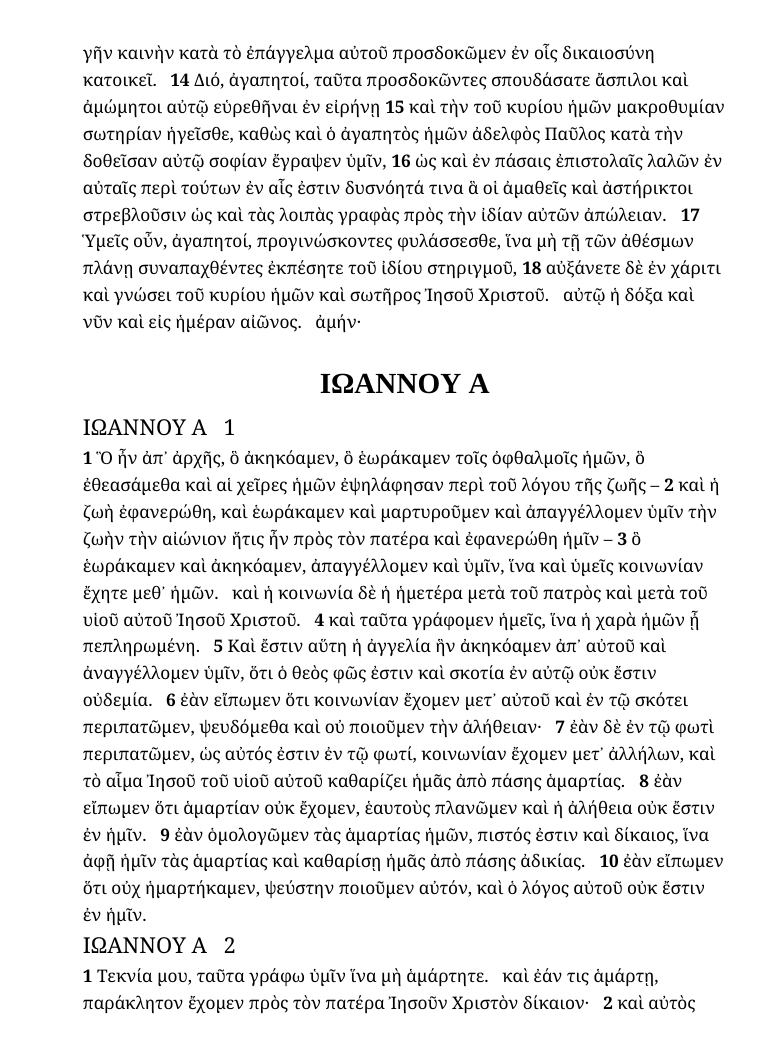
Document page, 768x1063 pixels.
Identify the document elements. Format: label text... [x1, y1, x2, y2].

text 1 Τεκνία μου, ταῦτα γράφω ὑμῖν ἵνα μὴ ἁμάρτητε. καὶ ἐάν τις ἁμάρτῃ, παράκλητον ἔχομεν πρὸς τὸν πατέρα Ἰησοῦν Χριστὸν δίκαιον· 2 καὶ αὐτὸς [83, 964, 726, 1014]
text 1 Ὃ ἦν ἀπ᾽ ἀρχῆς, ὃ ἀκηκόαμεν, ὃ ἑωράκαμεν τοῖς ὀφθαλμοῖς ἡμῶν, ὃ ἐθεασάμεθα καὶ αἱ χεῖρες ἡμῶν ἐψηλάφησαν περὶ τοῦ λόγου τῆς ζωῆς – 2 καὶ ἡ ζωὴ ἐφανερώθη, καὶ ἑωράκαμεν καὶ μαρτυροῦμεν καὶ ἀπαγγέλλομεν ὑμῖν τὴν ζωὴν τὴν αἰώνιον ἥτις ἦν πρὸς τὸν πατέρα καὶ ἐφανερώθη ἡμῖν – 3 ὃ ἑωράκαμεν καὶ ἀκηκόαμεν, ἀπαγγέλλομεν καὶ ὑμῖν, ἵνα καὶ ὑμεῖς κοινωνίαν ἔχητε μεθ᾽ ἡμῶν. καὶ ἡ κοινωνία δὲ ἡ ἡμετέρα μετὰ τοῦ πατρὸς καὶ μετὰ τοῦ υἱοῦ αὐτοῦ Ἰησοῦ Χριστοῦ. 4 καὶ ταῦτα γράφομεν ἡμεῖς, ἵνα ἡ χαρὰ ἡμῶν ᾖ πεπληρωμένη. 5 Καὶ ἔστιν αὕτη ἡ ἀγγελία ἣν ἀκηκόαμεν ἀπ᾽ αὐτοῦ καὶ ἀναγγέλλομεν ὑμῖν, ὅτι ὁ θεὸς φῶς ἐστιν καὶ σκοτία ἐν αὐτῷ οὐκ ἔστιν οὐδεμία. 6 ἐὰν εἴπωμεν ὅτι κοινωνίαν ἔχομεν μετ᾽ αὐτοῦ καὶ ἐν τῷ σκότει περιπατῶμεν, ψευδόμεθα καὶ οὐ ποιοῦμεν τὴν ἀλήθειαν· 7 ἐὰν δὲ ἐν τῷ φωτὶ περιπατῶμεν, ὡς αὐτός ἐστιν ἐν τῷ φωτί, κοινωνίαν ἔχομεν μετ᾽ ἀλλήλων, καὶ τὸ αἷμα Ἰησοῦ τοῦ υἱοῦ αὐτοῦ καθαρίζει ἡμᾶς ἀπὸ πάσης ἁμαρτίας. 8 ἐὰν εἴπωμεν ὅτι ἁμαρτίαν οὐκ ἔχομεν, ἑαυτοὺς πλανῶμεν καὶ ἡ ἀλήθεια οὐκ ἔστιν ἐν ἡμῖν. 9 ἐὰν ὁμολογῶμεν τὰς ἁμαρτίας ἡμῶν, πιστός ἐστιν καὶ δίκαιος, ἵνα ἀφῇ ἡμῖν τὰς ἁμαρτίας καὶ καθαρίσῃ ἡμᾶς ἀπὸ πάσης ἀδικίας. 10 ἐὰν εἴπωμεν ὅτι οὐχ ἡμαρτήκαμεν, ψεύστην ποιοῦμεν αὐτόν, καὶ ὁ λόγος αὐτοῦ οὐκ ἔστιν ἐν ἡμῖν. [83, 446, 726, 927]
subtitle ΙΩΑΝΝΟΥ Α [83, 366, 726, 400]
text ΙΩΑΝΝΟΥ Α 2 [83, 930, 726, 960]
text ΙΩΑΝΝΟΥ Α 1 [83, 412, 726, 442]
text γῆν καινὴν κατὰ τὸ ἐπάγγελμα αὐτοῦ προσδοκῶμεν ἐν οἷς δικαιοσύνη κατοικεῖ. 14 Διό, ἀγαπητοί, ταῦτα προσδοκῶντες σπουδάσατε ἄσπιλοι καὶ ἀμώμητοι αὐτῷ εὑρεθῆναι ἐν εἰρήνῃ 15 καὶ τὴν τοῦ κυρίου ἡμῶν μακροθυμίαν σωτηρίαν ἡγεῖσθε, καθὼς καὶ ὁ ἀγαπητὸς ἡμῶν ἀδελφὸς Παῦλος κατὰ τὴν δοθεῖσαν αὐτῷ σοφίαν ἔγραψεν ὑμῖν, 16 ὡς καὶ ἐν πάσαις ἐπιστολαῖς λαλῶν ἐν αὐταῖς περὶ τούτων ἐν αἷς ἐστιν δυσνόητά τινα ἃ οἱ ἀμαθεῖς καὶ ἀστήρικτοι στρεβλοῦσιν ὡς καὶ τὰς λοιπὰς γραφὰς πρὸς τὴν ἰδίαν αὐτῶν ἀπώλειαν. 17 Ὑμεῖς οὖν, ἀγαπητοί, προγινώσκοντες φυλάσσεσθε, ἵνα μὴ τῇ τῶν ἀθέσμων πλάνῃ συναπαχθέντες ἐκπέσητε τοῦ ἰδίου στηριγμοῦ, 18 αὐξάνετε δὲ ἐν χάριτι καὶ γνώσει τοῦ κυρίου ἡμῶν καὶ σωτῆρος Ἰησοῦ Χριστοῦ. αὐτῷ ἡ δόξα καὶ νῦν καὶ εἰς ἡμέραν αἰῶνος. ἀμήν· [83, 41, 726, 333]
